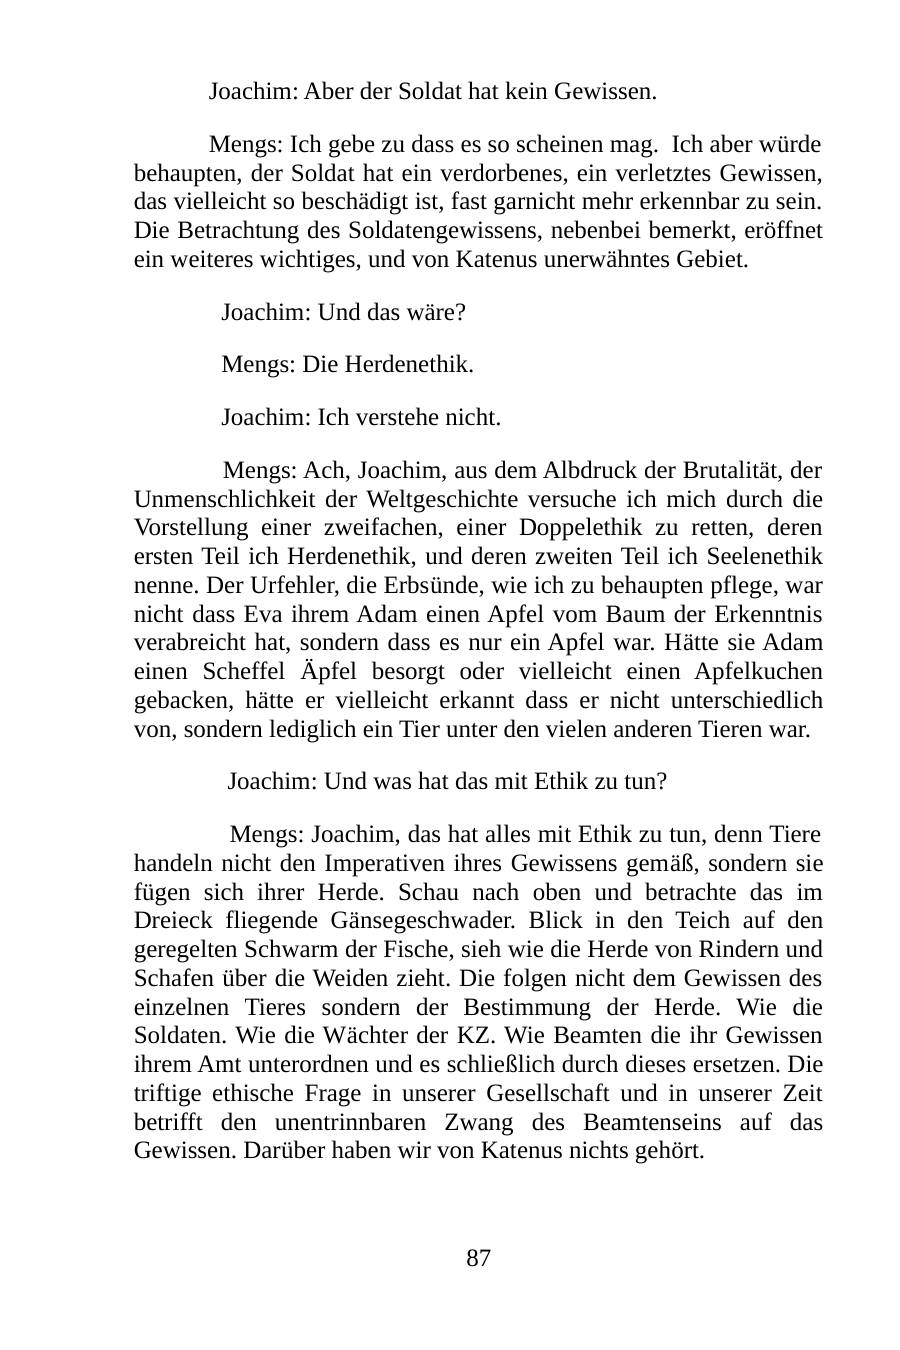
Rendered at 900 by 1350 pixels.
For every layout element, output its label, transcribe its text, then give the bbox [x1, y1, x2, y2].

text Mengs: Joachim, das hat alles mit Ethik zu tun, denn Tiere handeln nicht den Imperativen ihres Gewissens gemäß, sondern sie fügen sich ihrer Herde. Schau nach oben und betrachte das im Dreieck fliegende Gänsegeschwader. Blick in den Teich auf den geregelten Schwarm der Fische, sieh wie die Herde von Rindern und Schafen über die Weiden zieht. Die folgen nicht dem Gewissen des einzelnen Tieres sondern der Bestimmung der Herde. Wie die Soldaten. Wie die Wächter der KZ. Wie Beamten die ihr Gewissen ihrem Amt unterordnen und es schließlich durch dieses ersetzen. Die triftige ethische Frage in unserer Gesellschaft und in unserer Zeit betrifft den unentrinnbaren Zwang des Beamtenseins auf das Gewissen. Darüber haben wir von Katenus nichts gehört. [133, 819, 823, 1164]
text Joachim: Ich verstehe nicht. [133, 402, 823, 431]
text Mengs: Die Herdenethik. [133, 349, 823, 378]
text Mengs: Ich gebe zu dass es so scheinen mag. Ich aber würde behaupten, der Soldat hat ein verdorbenes, ein verletztes Gewissen, das vielleicht so beschädigt ist, fast garnicht mehr erkennbar zu sein. Die Betrachtung des Soldatengewissens, nebenbei bemerkt, eröffnet ein weiteres wichtiges, und von Katenus unerwähntes Gebiet. [133, 129, 823, 273]
text Joachim: Und was hat das mit Ethik zu tun? [133, 766, 823, 795]
text Joachim: Und das wäre? [133, 297, 823, 326]
text Mengs: Ach, Joachim, aus dem Albdruck der Brutalität, der Unmenschlichkeit der Weltgeschichte versuche ich mich durch die Vorstellung einer zweifachen, einer Doppelethik zu retten, deren ersten Teil ich Herdenethik, und deren zweiten Teil ich Seelenethik nenne. Der Urfehler, die Erbsünde, wie ich zu behaupten pflege, war nicht dass Eva ihrem Adam einen Apfel vom Baum der Erkenntnis verabreicht hat, sondern dass es nur ein Apfel war. Hätte sie Adam einen Scheffel Äpfel besorgt oder vielleicht einen Apfelkuchen gebacken, hätte er vielleicht erkannt dass er nicht unterschiedlich von, sondern lediglich ein Tier unter den vielen anderen Tieren war. [133, 455, 823, 742]
text Joachim: Aber der Soldat hat kein Gewissen. [133, 76, 823, 105]
